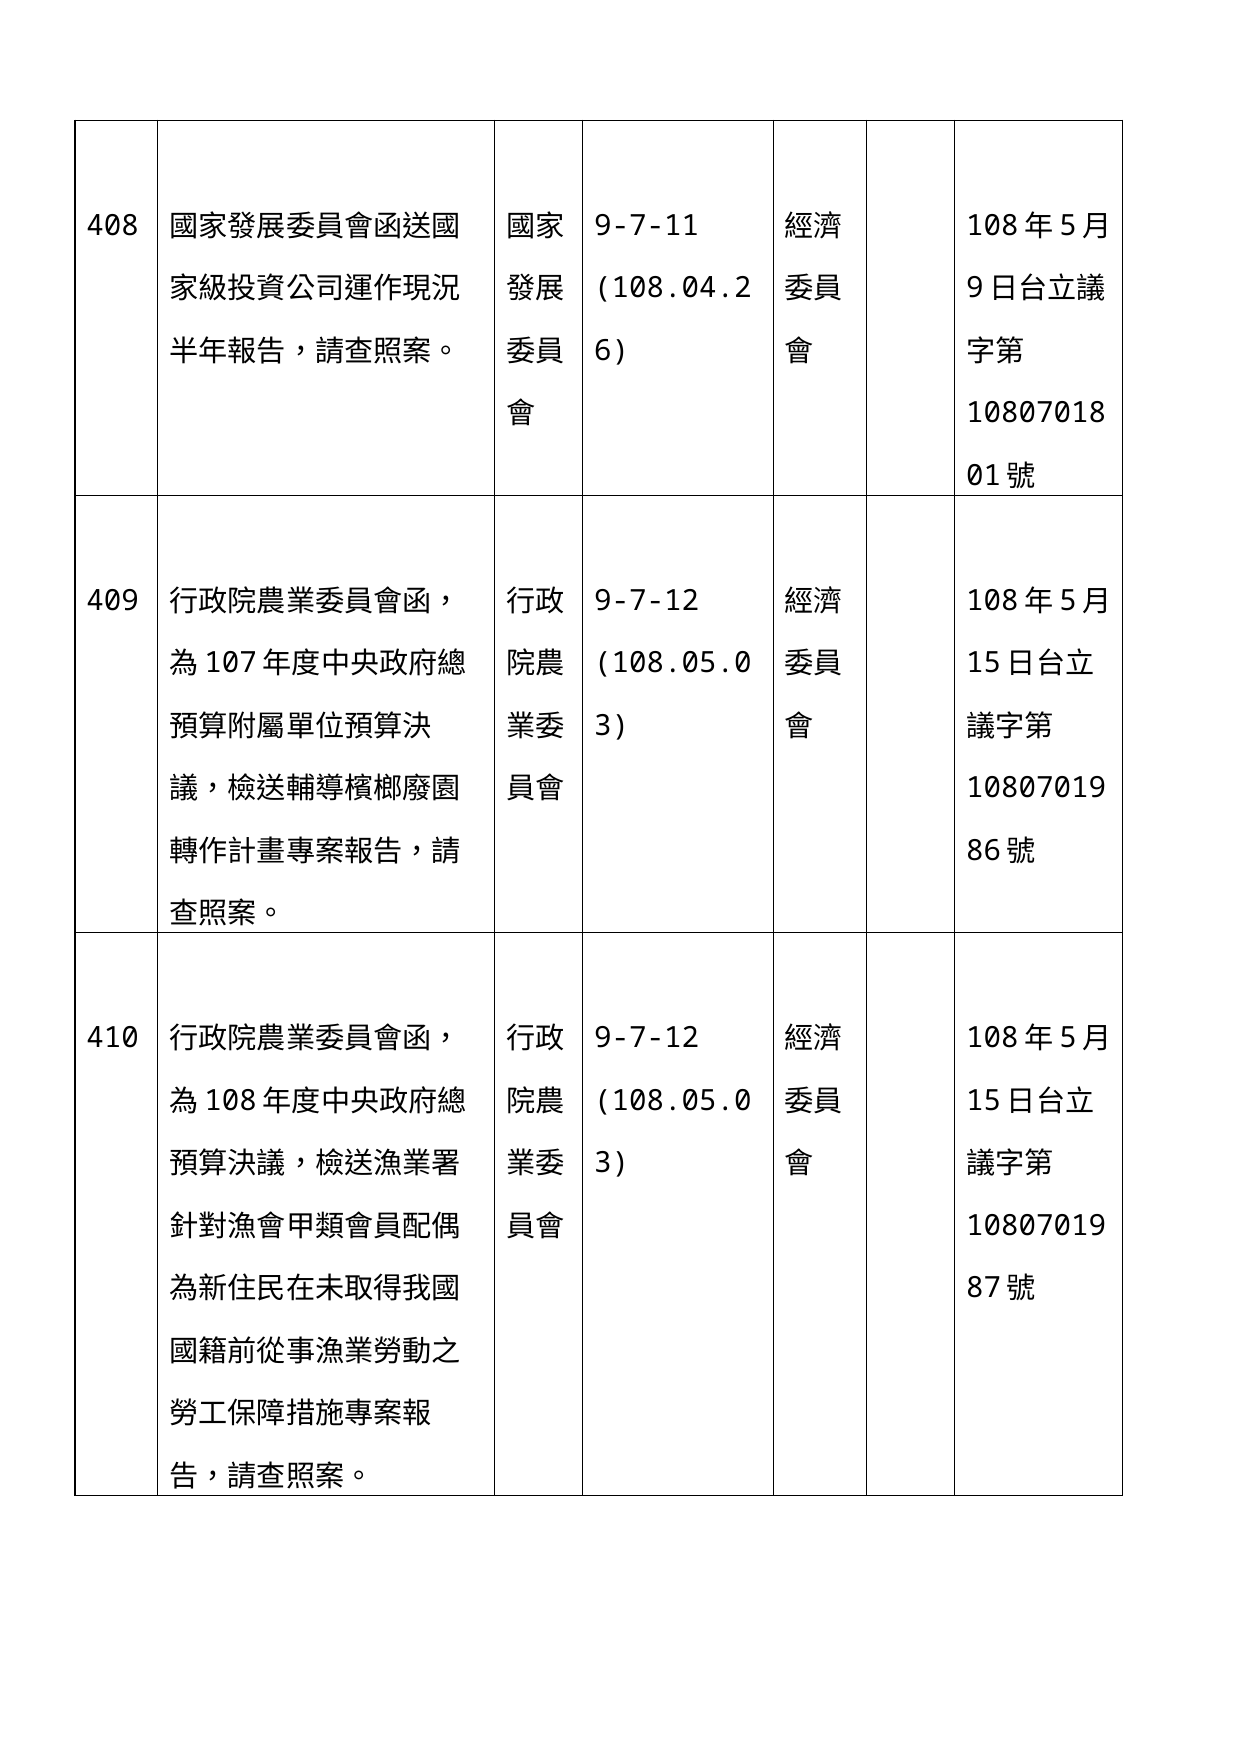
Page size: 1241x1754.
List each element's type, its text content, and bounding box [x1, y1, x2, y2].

table_cell 408 [76, 121, 157, 494]
table_cell 410 [76, 933, 157, 1494]
table_cell [867, 933, 954, 1494]
table_cell 9-7-12 (108.05.03) [583, 933, 773, 1494]
table_cell 經濟委員會 [774, 496, 866, 932]
table_cell [867, 121, 954, 494]
table_cell 108年5月9日台立議字第1080701801號 [955, 121, 1122, 494]
table_cell 經濟委員會 [774, 121, 866, 494]
table_cell 108年5月15日台立議字第1080701987號 [955, 933, 1122, 1494]
table_cell 9-7-11 (108.04.26) [583, 121, 773, 494]
table_cell 行政院農業委員會 [495, 496, 582, 932]
table_cell 行政院農業委員會 [495, 933, 582, 1494]
table_cell 國家發展委員會函送國家級投資公司運作現況半年報告，請查照案。 [158, 121, 494, 494]
table_cell 國家發展委員會 [495, 121, 582, 494]
table_cell 9-7-12 (108.05.03) [583, 496, 773, 932]
table_cell 經濟委員會 [774, 933, 866, 1494]
table_cell 409 [76, 496, 157, 932]
table_cell 行政院農業委員會函，為108年度中央政府總預算決議，檢送漁業署針對漁會甲類會員配偶為新住民在未取得我國國籍前從事漁業勞動之勞工保障措施專案報告，請查照案。 [158, 933, 494, 1494]
table_cell 108年5月15日台立議字第1080701986號 [955, 496, 1122, 932]
table_cell 行政院農業委員會函，為107年度中央政府總預算附屬單位預算決議，檢送輔導檳榔廢園轉作計畫專案報告，請查照案。 [158, 496, 494, 932]
table_cell [867, 496, 954, 932]
